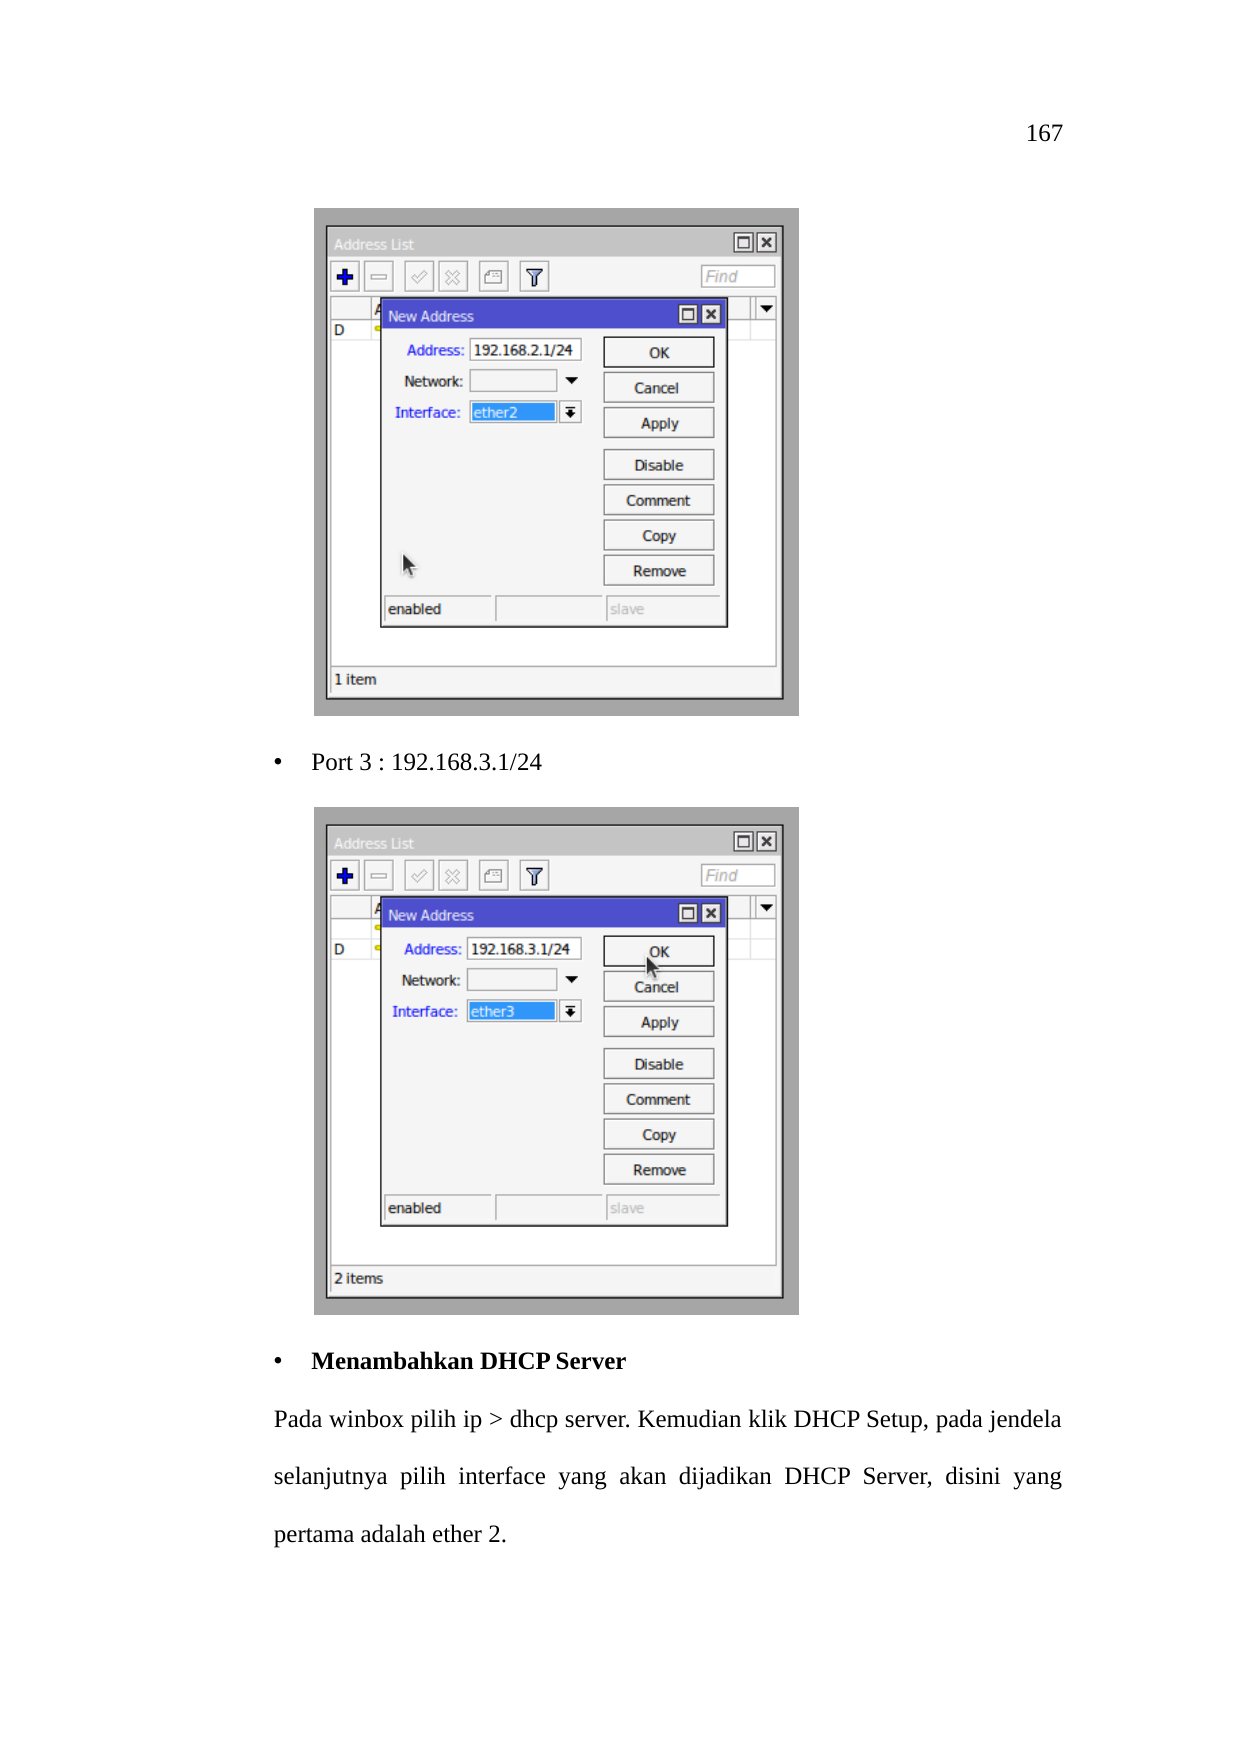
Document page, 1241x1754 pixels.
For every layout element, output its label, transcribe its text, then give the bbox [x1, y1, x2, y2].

picture [314, 807, 799, 1315]
list Port 3 : 192.168.3.1/24 [274, 747, 1063, 776]
picture [314, 208, 799, 716]
list Pada winbox pilih ip > dhcp server. Kemudian klik DHCP Setup, pada jendela selanjutnya pilih interface yang akan dijadikan DHCP Server, disini yang pertama adalah ether 2. [236, 1404, 1063, 1547]
list Menambahkan DHCP Server [274, 1346, 1063, 1375]
